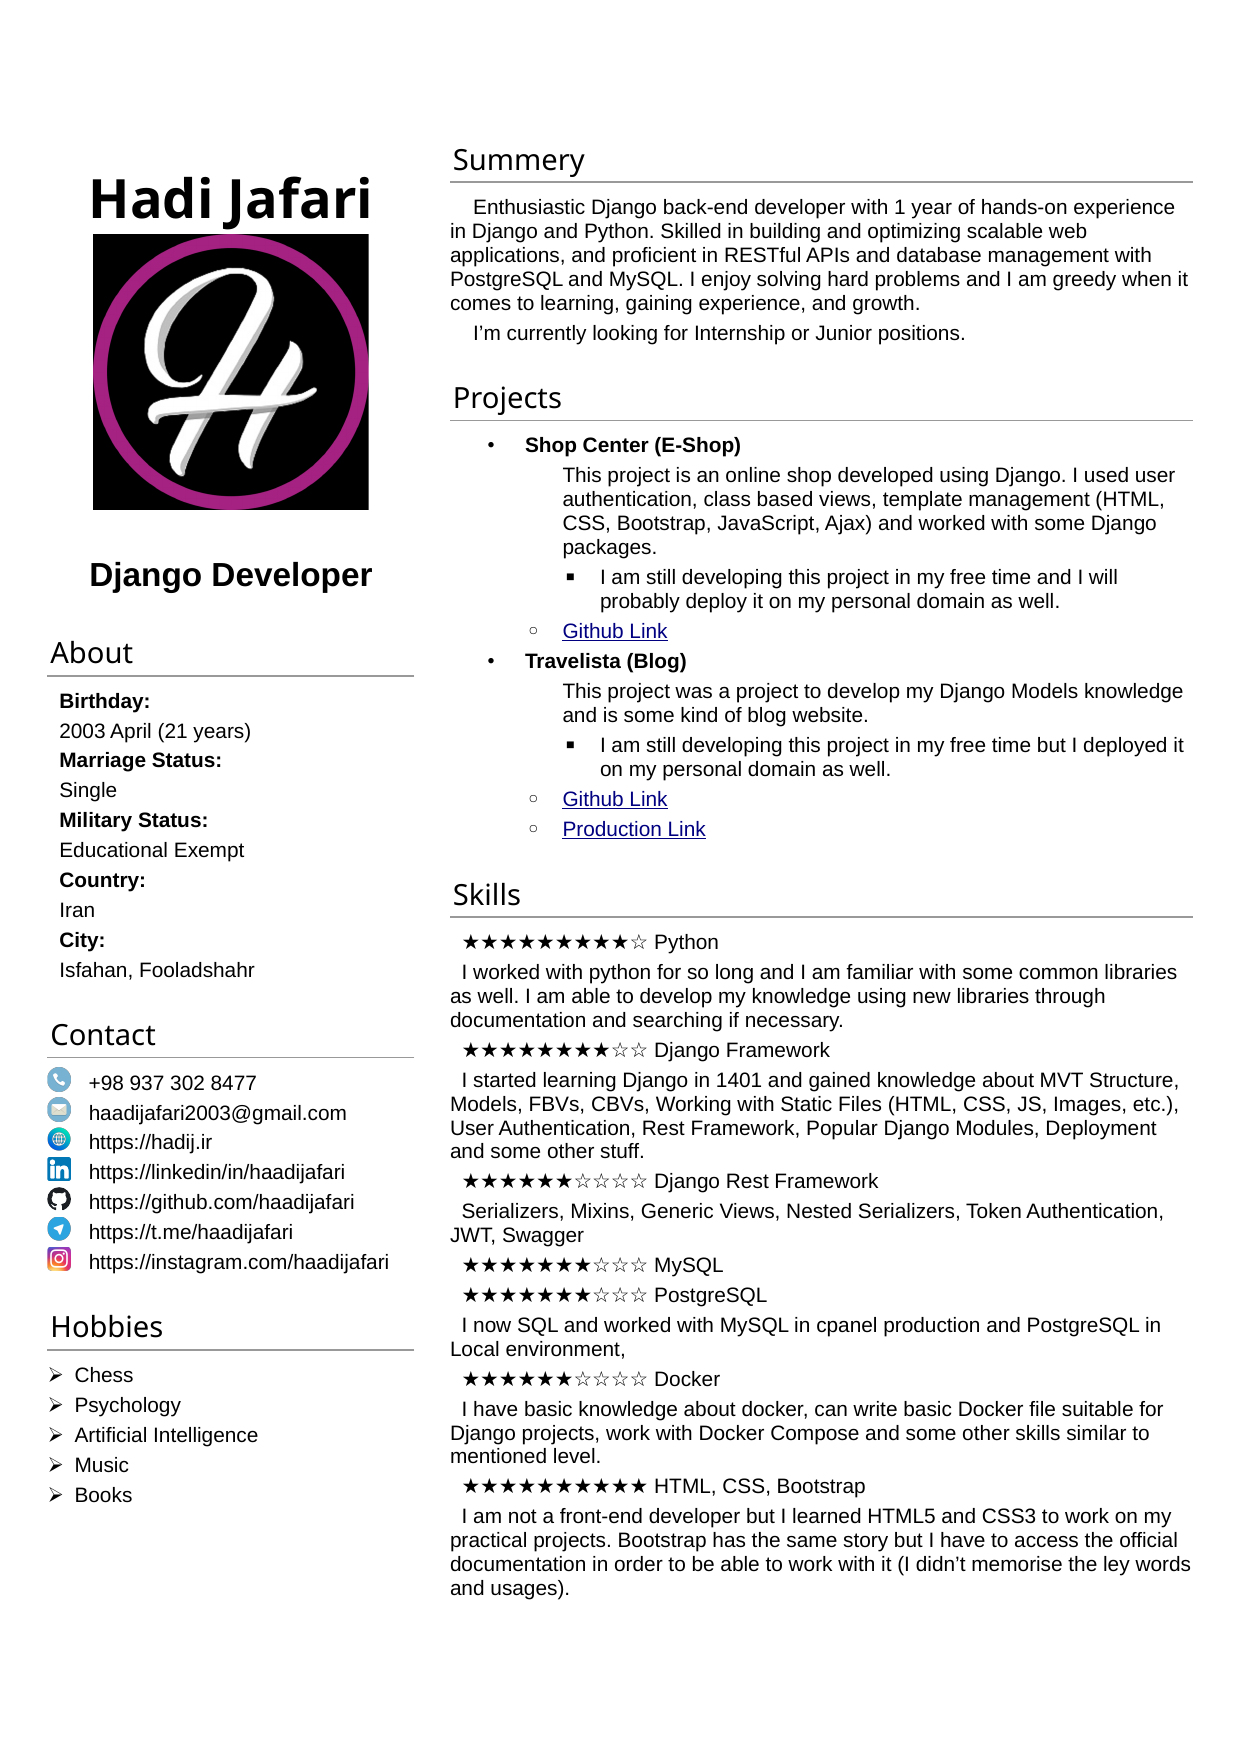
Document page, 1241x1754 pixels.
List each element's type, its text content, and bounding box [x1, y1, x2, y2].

picture [47, 1127, 71, 1151]
table_header Hadi Jafari Django Developer About Birthday: 2003 April (21 years) Marriage Status: Single Military Status: Educational Exempt Country: Iran City: Isfahan, Fooladshahr Contact +98 937 302 8477 haadijafari2003@gmail.com https://hadij.ir https://linkedin/in/haadijafari https://github.com/haadijafari https://t.me/haadijafari https://instagram.com/haadijafari Hobbies Chess Psychology Artificial Intelligence Music Books [30, 118, 432, 1618]
picture [47, 1067, 71, 1092]
picture [57, 1166, 68, 1178]
picture [93, 234, 369, 510]
picture [47, 1217, 71, 1241]
table_header Summery Enthusiastic Django back-end developer with 1 year of hands-on experience in Django and Python. Skilled in building and optimizing scalable web applications, and proficient in RESTful APIs and database management with PostgreSQL and MySQL. I enjoy solving hard problems and I am greedy when it comes to learning, gaining experience, and growth. I’m currently looking for Internship or Junior positions. Projects Shop Center (E-Shop) This project is an online shop developed using Django. I used user authentication, class based views, template management (HTML, CSS, Bootstrap, JavaScript, Ajax) and worked with some Django packages. I am still developing this project in my free time and I will probably deploy it on my personal domain as well. Github Link Travelista (Blog) This project was a project to develop my Django Models knowledge and is some kind of blog website. I am still developing this project in my free time but I deployed it on my personal domain as well. Github Link Production Link Skills ★★★★★★★★★☆ Python I worked with python for so long and I am familiar with some common libraries as well. I am able to develop my knowledge using new libraries through documentation and searching if necessary. ★★★★★★★★☆☆ Django Framework I started learning Django in 1401 and gained knowledge about MVT Structure, Models, FBVs, CBVs, Working with Static Files (HTML, CSS, JS, Images, etc.), User Authentication, Rest Framework, Popular Django Modules, Deployment and some other stuff. ★★★★★★☆☆☆☆ Django Rest Framework Serializers, Mixins, Generic Views, Nested Serializers, Token Authentication, JWT, Swagger ★★★★★★★☆☆☆ MySQL ★★★★★★★☆☆☆ PostgreSQL I now SQL and worked with MySQL in cpanel production and PostgreSQL in Local environment, ★★★★★★☆☆☆☆ Docker I have basic knowledge about docker, can write basic Docker file suitable for Django projects, work with Docker Compose and some other skills similar to mentioned level. ★★★★★★★★★★ HTML, CSS, Bootstrap I am not a front-end developer but I learned HTML5 and CSS3 to work on my practical projects. Bootstrap has the same story but I have to access the official documentation in order to be able to work with it (I didn’t memorise the ley words and usages). [432, 118, 1211, 1618]
picture [47, 1247, 71, 1271]
picture [47, 1097, 71, 1122]
